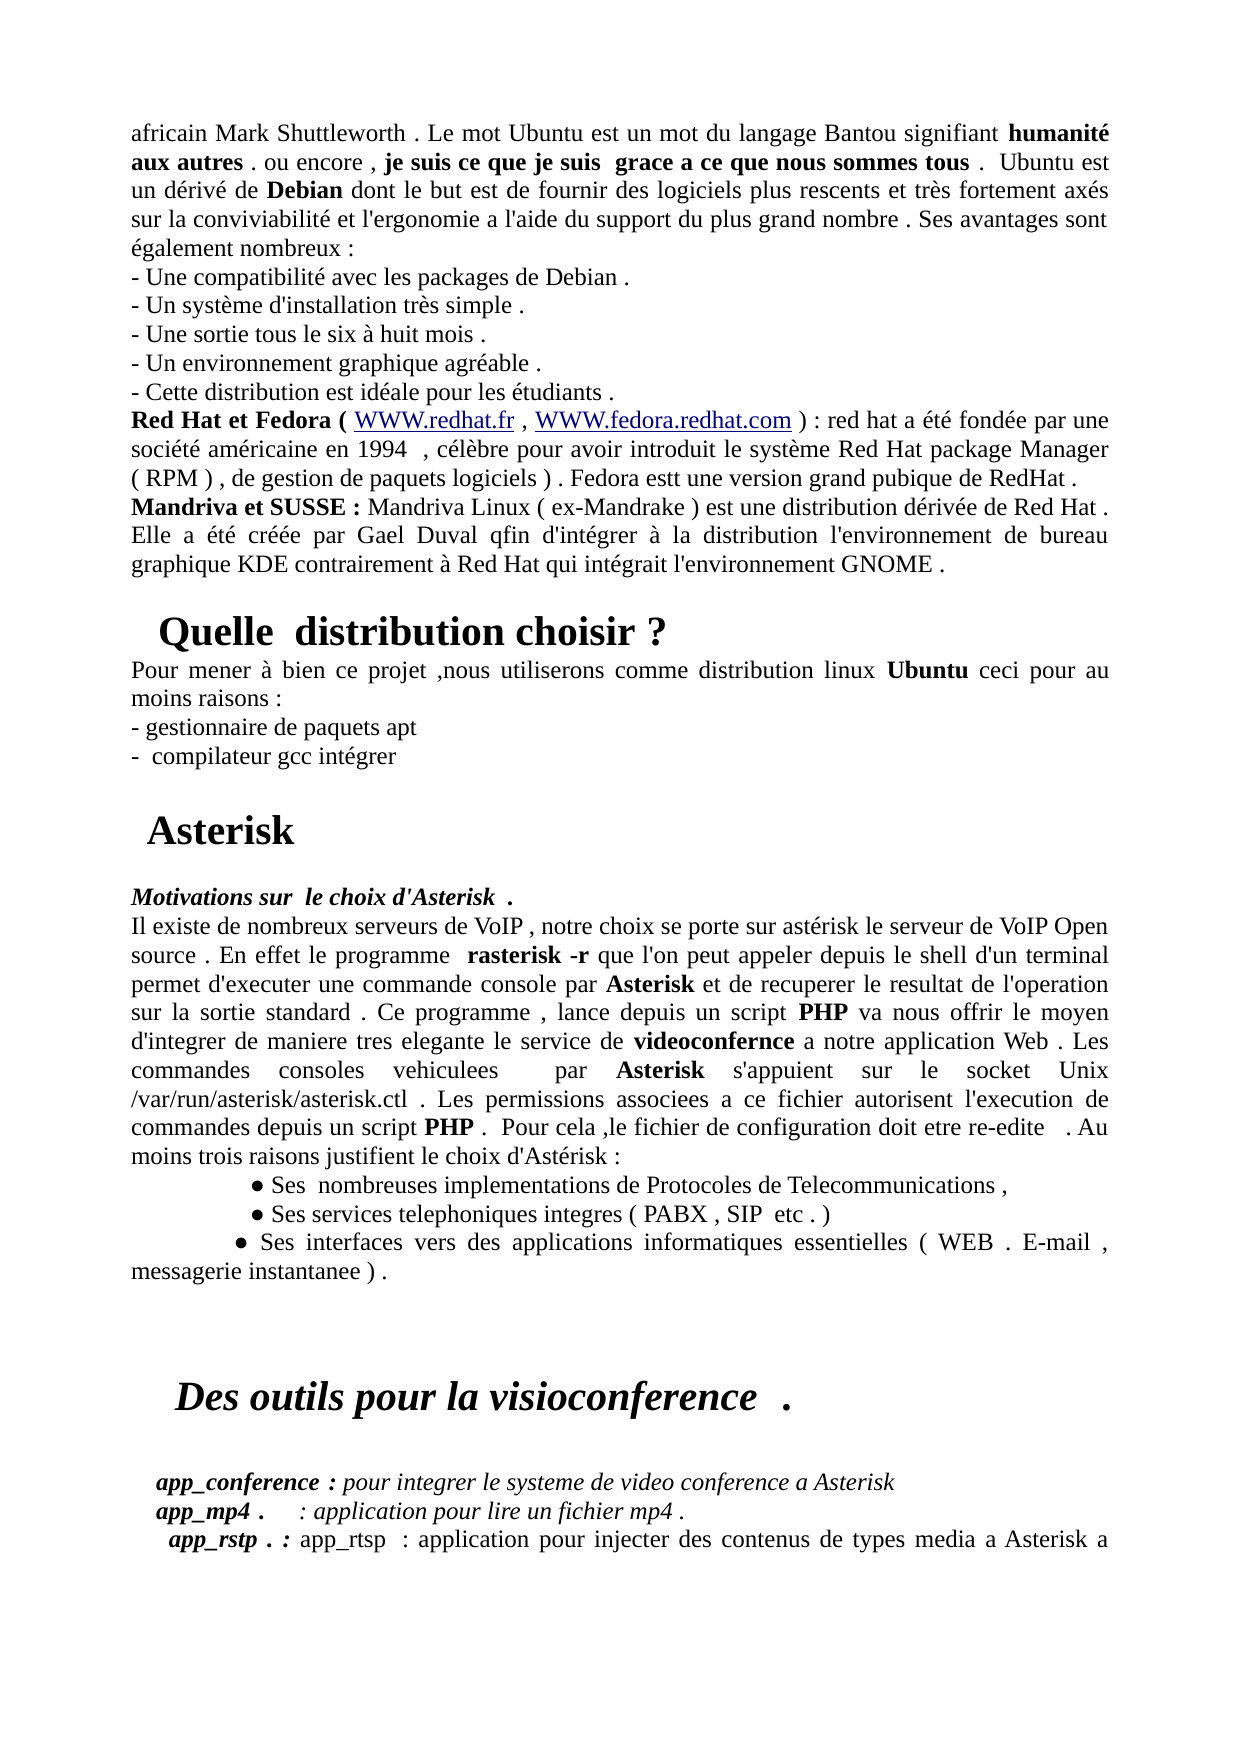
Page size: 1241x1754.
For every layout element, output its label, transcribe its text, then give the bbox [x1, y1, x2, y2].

text Des outils pour la visioconference . [131, 1371, 1109, 1419]
text ● Ses interfaces vers des applications informatiques essentielles ( WEB . E-mail , messagerie instantanee ) . [131, 1227, 1109, 1285]
text Il existe de nombreux serveurs de VoIP , notre choix se porte sur astérisk le serveur de VoIP Open source . En effet le programme rasterisk -r que l'on peut appeler depuis le shell d'un terminal permet d'executer une commande console par Asterisk et de recuperer le resultat de l'operation sur la sortie standard . Ce programme , lance depuis un script PHP va nous offrir le moyen d'integrer de maniere tres elegante le service de videoconfernce a notre application Web . Les commandes consoles vehiculees par Asterisk s'appuient sur le socket Unix /var/run/asterisk/asterisk.ctl . Les permissions associees a ce fichier autorisent l'execution de commandes depuis un script PHP . Pour cela ,le fichier de configuration doit etre re-edite . Au moins trois raisons justifient le choix d'Astérisk : [131, 911, 1109, 1170]
text Pour mener à bien ce projet ,nous utiliserons comme distribution linux Ubuntu ceci pour au moins raisons : [131, 655, 1109, 712]
text ● Ses services telephoniques integres ( PABX , SIP etc . ) [131, 1199, 1109, 1227]
text - Une compatibilité avec les packages de Debian . [131, 262, 1109, 291]
text - Cette distribution est idéale pour les étudiants . [131, 377, 1109, 406]
text app_mp4 . : application pour lire un fichier mp4 . [131, 1496, 1109, 1524]
text Motivations sur le choix d'Asterisk . [131, 882, 1109, 911]
text - Un environnement graphique agréable . [131, 348, 1109, 377]
text Red Hat et Fedora ( WWW.redhat.fr , WWW.fedora.redhat.com ) : red hat a été fondée par une société américaine en 1994 , célèbre pour avoir introduit le système Red Hat package Manager ( RPM ) , de gestion de paquets logiciels ) . Fedora estt une version grand pubique de RedHat . [131, 406, 1109, 492]
text app_rstp . : app_rtsp : application pour injecter des contenus de types media a Asterisk a [131, 1524, 1109, 1553]
text ● Ses nombreuses implementations de Protocoles de Telecommunications , [131, 1170, 1109, 1199]
text Mandriva et SUSSE : Mandriva Linux ( ex-Mandrake ) est une distribution dérivée de Red Hat . Elle a été créée par Gael Duval qfin d'intégrer à la distribution l'environnement de bureau graphique KDE contrairement à Red Hat qui intégrait l'environnement GNOME . [131, 492, 1109, 578]
text - compilateur gcc intégrer [131, 741, 1109, 770]
text app_conference : pour integrer le systeme de video conference a Asterisk [131, 1467, 1109, 1496]
text Asterisk [131, 806, 1109, 854]
text - Une sortie tous le six à huit mois . [131, 319, 1109, 348]
text africain Mark Shuttleworth . Le mot Ubuntu est un mot du langage Bantou signifiant humanité aux autres . ou encore , je suis ce que je suis grace a ce que nous sommes tous . Ubuntu est un dérivé de Debian dont le but est de fournir des logiciels plus rescents et très fortement axés sur la conviviabilité et l'ergonomie a l'aide du support du plus grand nombre . Ses avantages sont également nombreux : [131, 118, 1109, 262]
text Quelle distribution choisir ? [131, 607, 1109, 655]
text - gestionnaire de paquets apt [131, 712, 1109, 741]
text - Un système d'installation très simple . [131, 291, 1109, 319]
